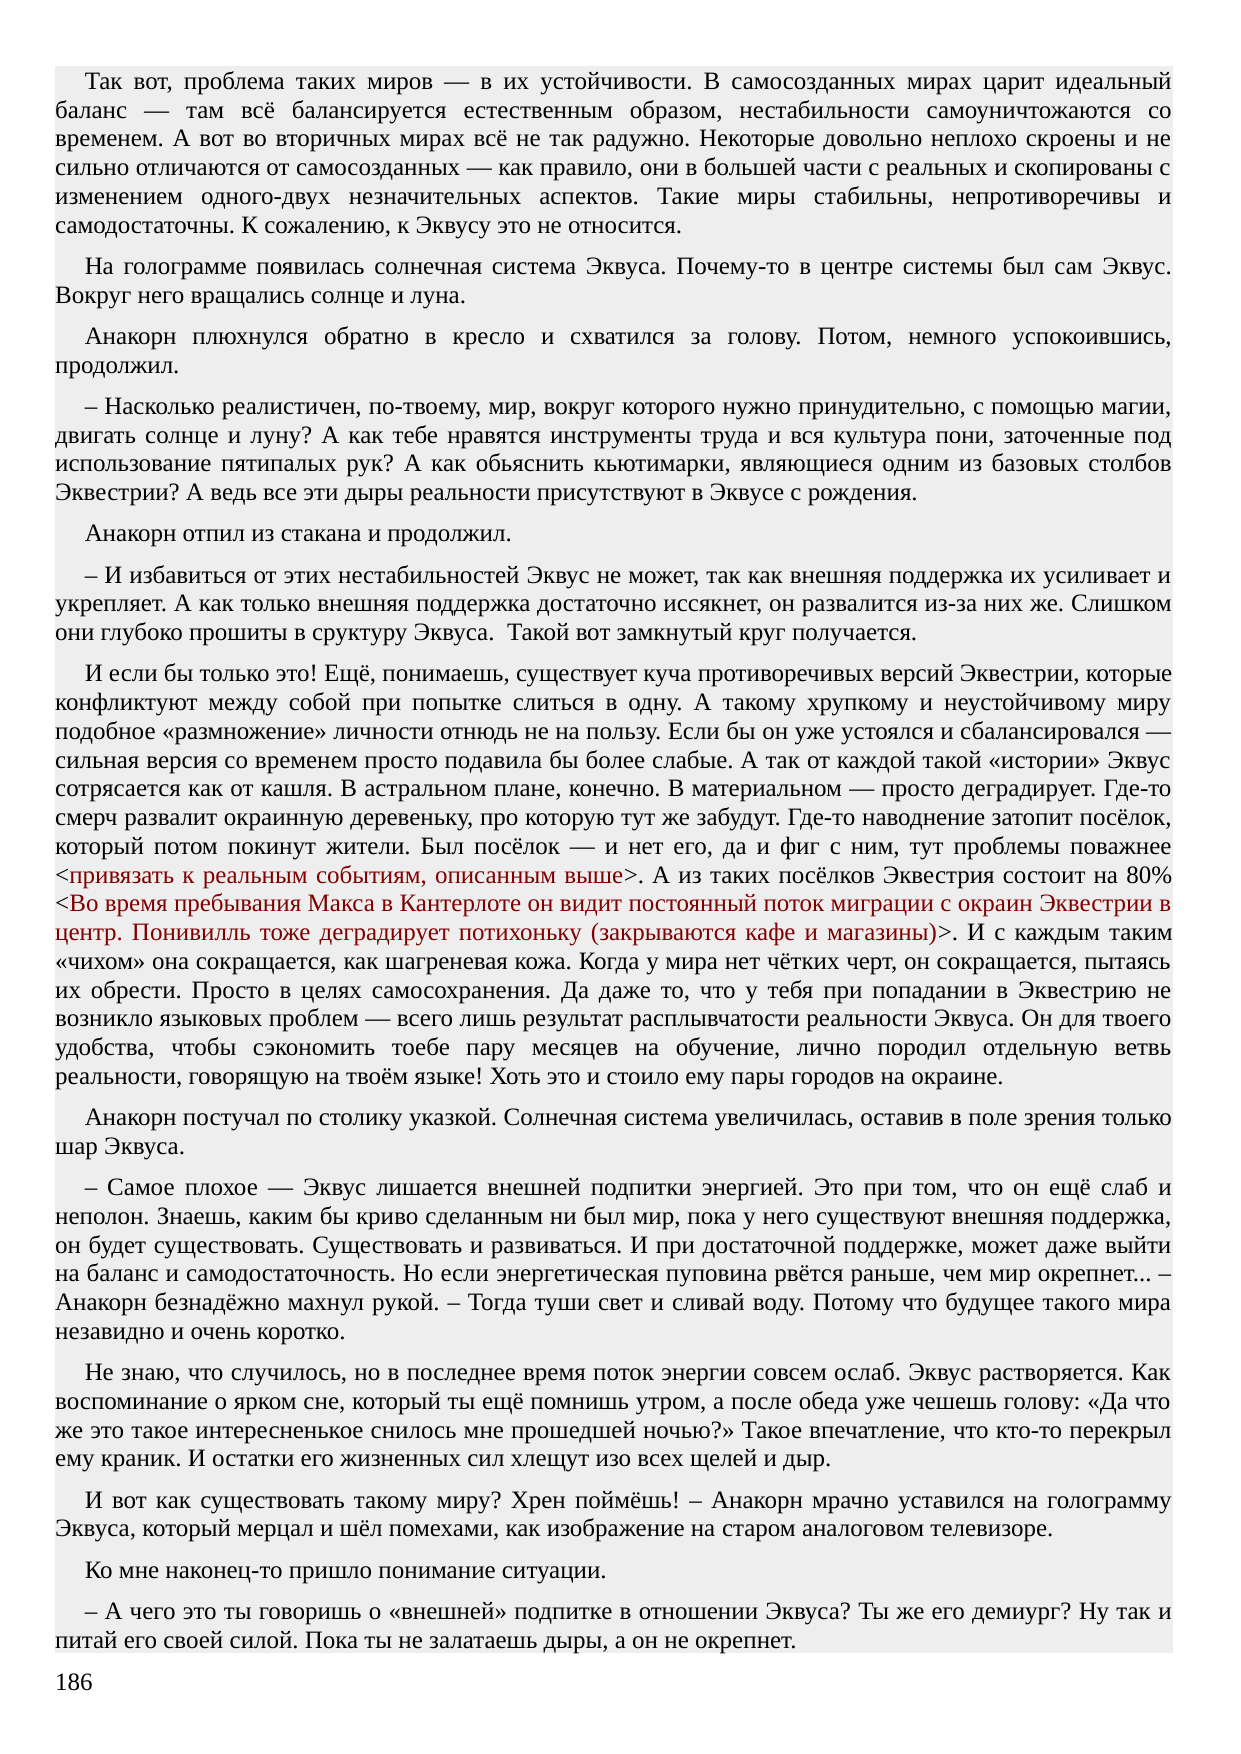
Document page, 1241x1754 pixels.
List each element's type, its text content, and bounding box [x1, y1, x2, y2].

text И если бы только это! Ещё, понимаешь, существует куча противоречивых версий Эквестрии, которые конфликтуют между собой при попытке слиться в одну. А такому хрупкому и неустойчивому миру подобное «размножение» личности отнюдь не на пользу. Если бы он уже устоялся и сбалансировался — сильная версия со временем просто подавила бы более слабые. А так от каждой такой «истории» Эквус сотрясается как от кашля. В астральном плане, конечно. В материальном — просто деградирует. Где-то смерч развалит окраинную деревеньку, про которую тут же забудут. Где-то наводнение затопит посёлок, который потом покинут жители. Был посёлок — и нет его, да и фиг с ним, тут проблемы поважнее <привязать к реальным событиям, описанным выше>. А из таких посёлков Эквестрия состоит на 80% <Во время пребывания Макса в Кантерлоте он видит постоянный поток миграции с окраин Эквестрии в центр. Понивилль тоже деградирует потихоньку (закрываются кафе и магазины)>. И с каждым таким «чихом» она сокращается, как шагреневая кожа. Когда у мира нет чётких черт, он сокращается, пытаясь их обрести. Просто в целях самосохранения. Да даже то, что у тебя при попадании в Эквестрию не возникло языковых проблем — всего лишь результат расплывчатости реальности Эквуса. Он для твоего удобства, чтобы сэкономить тоебе пару месяцев на обучение, лично породил отдельную ветвь реальности, говорящую на твоём языке! Хоть это и стоило ему пары городов на окраине. [55, 658, 1173, 1090]
text И вот как существовать такому миру? Хрен поймёшь! – Анакорн мрачно уставился на голограмму Эквуса, который мерцал и шёл помехами, как изображение на старом аналоговом телевизоре. [55, 1485, 1173, 1542]
text Так вот, проблема таких миров — в их устойчивости. В самосозданных мирах царит идеальный баланс — там всё балансируется естественным образом, нестабильности самоуничтожаются со временем. А вот во вторичных мирах всё не так радужно. Некоторые довольно неплохо скроены и не сильно отличаются от самосозданных — как правило, они в большей части с реальных и скопированы с изменением одного-двух незначительных аспектов. Такие миры стабильны, непротиворечивы и самодостаточны. К сожалению, к Эквусу это не относится. [55, 66, 1173, 238]
text Анакорн отпил из стакана и продолжил. [55, 518, 1173, 547]
text – Насколько реалистичен, по-твоему, мир, вокруг которого нужно принудительно, с помощью магии, двигать солнце и луну? А как тебе нравятся инструменты труда и вся культура пони, заточенные под использование пятипалых рук? А как обьяснить кьютимарки, являющиеся одним из базовых столбов Эквестрии? А ведь все эти дыры реальности присутствуют в Эквусе с рождения. [55, 391, 1173, 506]
text Анакорн плюхнулся обратно в кресло и схватился за голову. Потом, немного успокоившись, продолжил. [55, 321, 1173, 378]
text Не знаю, что случилось, но в последнее время поток энергии совсем ослаб. Эквус растворяется. Как воспоминание о ярком сне, который ты ещё помнишь утром, а после обеда уже чешешь голову: «Да что же это такое интересненькое снилось мне прошедшей ночью?» Такое впечатление, что кто-то перекрыл ему краник. И остатки его жизненных сил хлещут изо всех щелей и дыр. [55, 1357, 1173, 1472]
text Ко мне наконец-то пришло понимание ситуации. [55, 1555, 1173, 1583]
text – А чего это ты говоришь о «внешней» подпитке в отношении Эквуса? Ты же его демиург? Ну так и питай его своей силой. Пока ты не залатаешь дыры, а он не окрепнет. [55, 1596, 1173, 1653]
text – И избавиться от этих нестабильностей Эквус не может, так как внешняя поддержка их усиливает и укрепляет. А как только внешняя поддержка достаточно иссякнет, он развалится из-за них же. Слишком они глубоко прошиты в сруктуру Эквуса. Такой вот замкнутый круг получается. [55, 560, 1173, 646]
text Анакорн постучал по столику указкой. Солнечная система увеличилась, оставив в поле зрения только шар Эквуса. [55, 1102, 1173, 1160]
text – Самое плохое — Эквус лишается внешней подпитки энергией. Это при том, что он ещё слаб и неполон. Знаешь, каким бы криво сделанным ни был мир, пока у него существуют внешняя поддержка, он будет существовать. Существовать и развиваться. И при достаточной поддержке, может даже выйти на баланс и самодостаточность. Но если энергетическая пуповина рвётся раньше, чем мир окрепнет... – Анакорн безнадёжно махнул рукой. – Тогда туши свет и сливай воду. Потому что будущее такого мира незавидно и очень коротко. [55, 1172, 1173, 1345]
text На голограмме появилась солнечная система Эквуса. Почему-то в центре системы был сам Эквус. Вокруг него вращались солнце и луна. [55, 251, 1173, 308]
